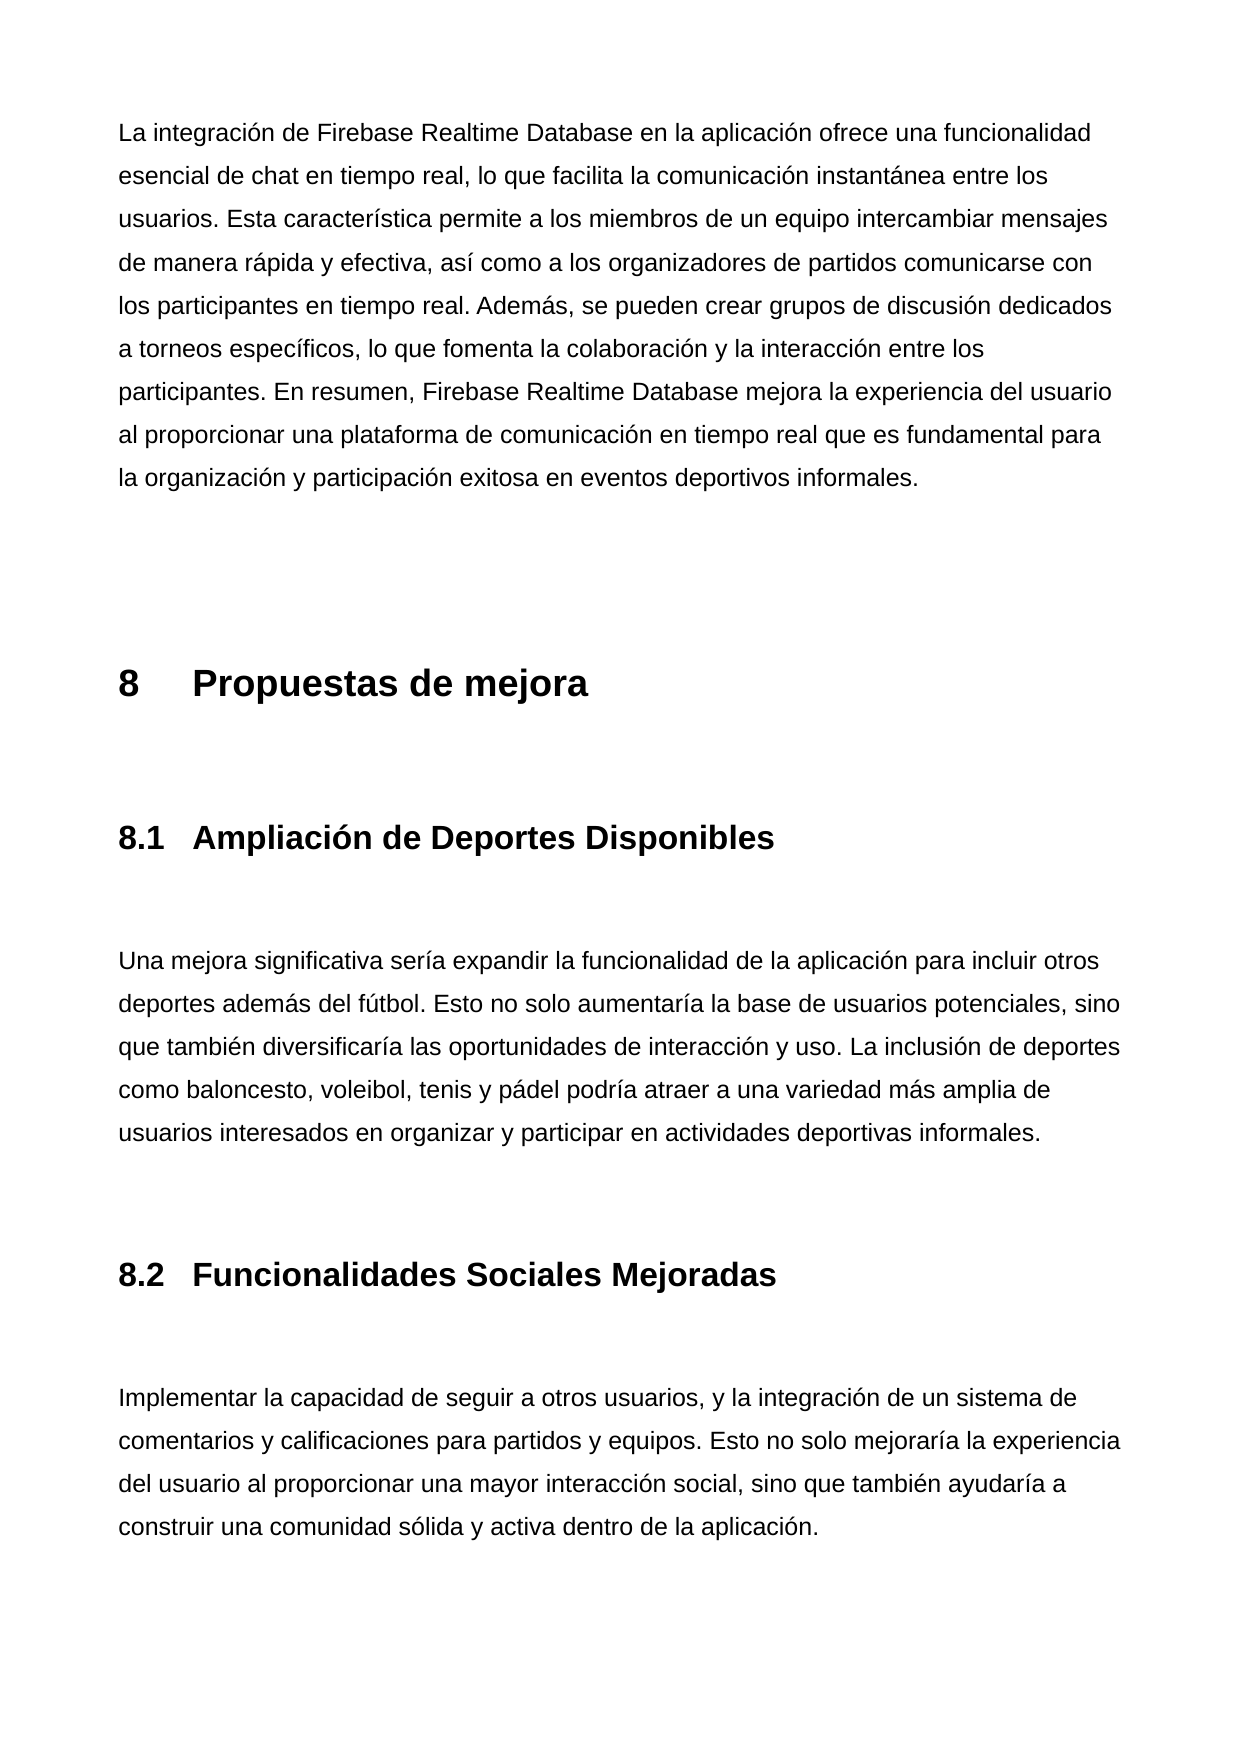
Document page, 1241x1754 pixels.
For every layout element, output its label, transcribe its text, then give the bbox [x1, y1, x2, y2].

subtitle Propuestas de mejora [118, 661, 1122, 705]
text Implementar la capacidad de seguir a otros usuarios, y la integración de un sistema de comentarios y calificaciones para partidos y equipos. Esto no solo mejoraría la experiencia del usuario al proporcionar una mayor interacción social, sino que también ayudaría a construir una comunidad sólida y activa dentro de la aplicación. [118, 1383, 1122, 1541]
text Una mejora significativa sería expandir la funcionalidad de la aplicación para incluir otros deportes además del fútbol. Esto no solo aumentaría la base de usuarios potenciales, sino que también diversificaría las oportunidades de interacción y uso. La inclusión de deportes como baloncesto, voleibol, tenis y pádel podría atraer a una variedad más amplia de usuarios interesados en organizar y participar en actividades deportivas informales. [118, 946, 1122, 1147]
text La integración de Firebase Realtime Database en la aplicación ofrece una funcionalidad esencial de chat en tiempo real, lo que facilita la comunicación instantánea entre los usuarios. Esta característica permite a los miembros de un equipo intercambiar mensajes de manera rápida y efectiva, así como a los organizadores de partidos comunicarse con los participantes en tiempo real. Además, se pueden crear grupos de discusión dedicados a torneos específicos, lo que fomenta la colaboración y la interacción entre los participantes. En resumen, Firebase Realtime Database mejora la experiencia del usuario al proporcionar una plataforma de comunicación en tiempo real que es fundamental para la organización y participación exitosa en eventos deportivos informales. [118, 118, 1122, 492]
subtitle Ampliación de Deportes Disponibles [118, 818, 1122, 856]
subtitle Funcionalidades Sociales Mejoradas [118, 1254, 1122, 1293]
